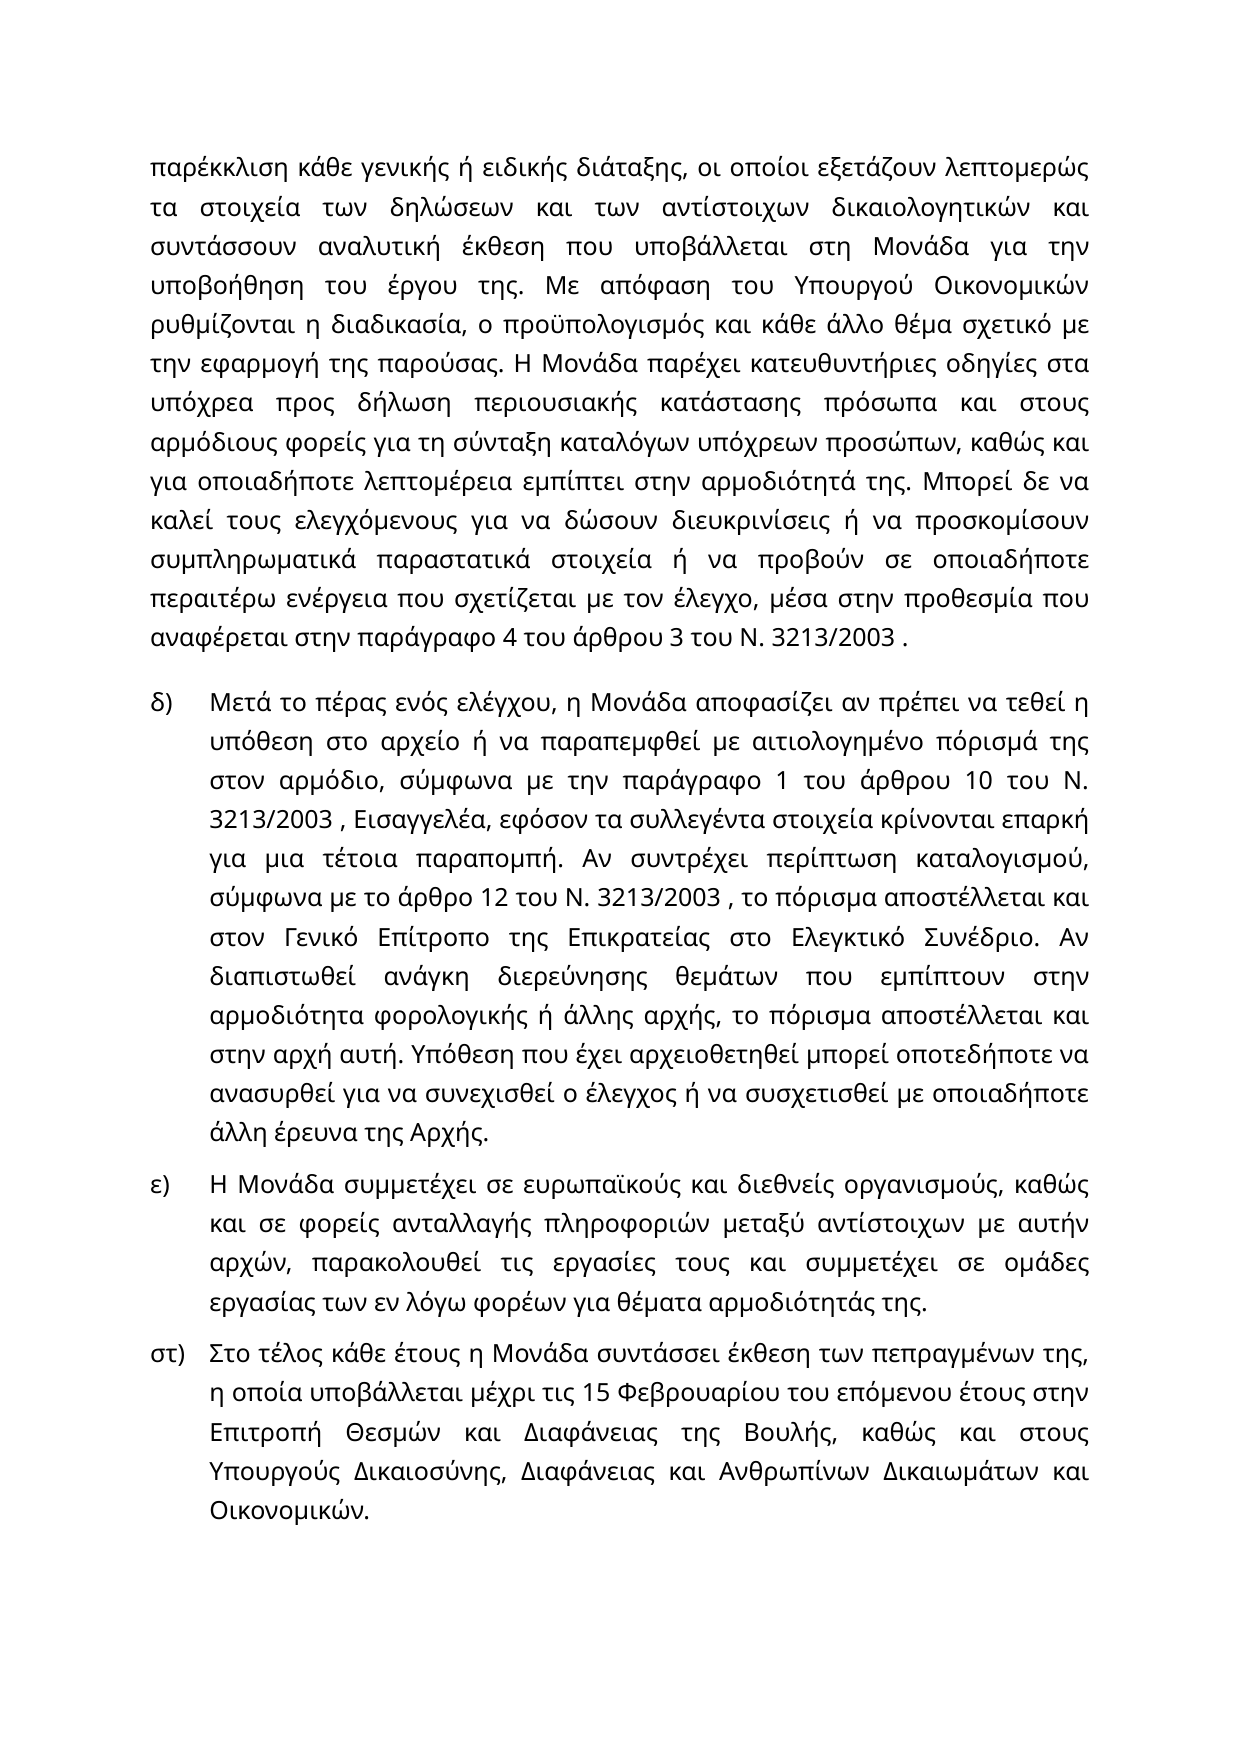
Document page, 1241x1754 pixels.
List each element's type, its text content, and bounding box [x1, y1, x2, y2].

list δ) Μετά το πέρας ενός ελέγχου, η Μονάδα αποφασίζει αν πρέπει να τεθεί η υπόθεση στο αρχείο ή να παραπεμφθεί με αιτιολογημένο πόρισμά της στον αρμόδιο, σύμφωνα με την παράγραφο 1 του άρθρου 10 του Ν. 3213/2003 , Εισαγγελέα, εφόσον τα συλλεγέντα στοιχεία κρίνονται επαρκή για μια τέτοια παραπομπή. Αν συντρέχει περίπτωση καταλογισμού, σύμφωνα με το άρθρο 12 του Ν. 3213/2003 , το πόρισμα αποστέλλεται και στον Γενικό Επίτροπο της Επικρατείας στο Ελεγκτικό Συνέδριο. Αν διαπιστωθεί ανάγκη διερεύνησης θεμάτων που εμπίπτουν στην αρμοδιότητα φορολογικής ή άλλης αρχής, το πόρισμα αποστέλλεται και στην αρχή αυτή. Υπόθεση που έχει αρχειοθετηθεί μπορεί οποτεδήποτε να ανασυρθεί για να συνεχισθεί ο έλεγχος ή να συσχετισθεί με οποιαδήποτε άλλη έρευνα της Αρχής. [150, 684, 1090, 1149]
text παρέκκλιση κάθε γενικής ή ειδικής διάταξης, οι οποίοι εξετάζουν λεπτομερώς τα στοιχεία των δηλώσεων και των αντίστοιχων δικαιολογητικών και συντάσσουν αναλυτική έκθεση που υποβάλλεται στη Μονάδα για την υποβοήθηση του έργου της. Με απόφαση του Υπουργού Οικονομικών ρυθμίζονται η διαδικασία, ο προϋπολογισμός και κάθε άλλο θέμα σχετικό με την εφαρμογή της παρούσας. Η Μονάδα παρέχει κατευθυντήριες οδηγίες στα υπόχρεα προς δήλωση περιουσιακής κατάστασης πρόσωπα και στους αρμόδιους φορείς για τη σύνταξη καταλόγων υπόχρεων προσώπων, καθώς και για οποιαδήποτε λεπτομέρεια εμπίπτει στην αρμοδιότητά της. Μπορεί δε να καλεί τους ελεγχόμενους για να δώσουν διευκρινίσεις ή να προσκομίσουν συμπληρωματικά παραστατικά στοιχεία ή να προβούν σε οποιαδήποτε περαιτέρω ενέργεια που σχετίζεται με τον έλεγχο, μέσα στην προθεσμία που αναφέρεται στην παράγραφο 4 του άρθρου 3 του Ν. 3213/2003 . [150, 150, 1090, 654]
list στ) Στο τέλος κάθε έτους η Μονάδα συντάσσει έκθεση των πεπραγμένων της, η οποία υποβάλλεται μέχρι τις 15 Φεβρουαρίου του επόμενου έτους στην Επιτροπή Θεσμών και Διαφάνειας της Βουλής, καθώς και στους Υπουργούς Δικαιοσύνης, Διαφάνειας και Ανθρωπίνων Δικαιωμάτων και Οικονομικών. [150, 1336, 1090, 1527]
list ε) Η Μονάδα συμμετέχει σε ευρωπαϊκούς και διεθνείς οργανισμούς, καθώς και σε φορείς ανταλλαγής πληροφοριών μεταξύ αντίστοιχων με αυτήν αρχών, παρακολουθεί τις εργασίες τους και συμμετέχει σε ομάδες εργασίας των εν λόγω φορέων για θέματα αρμοδιότητάς της. [150, 1167, 1090, 1318]
